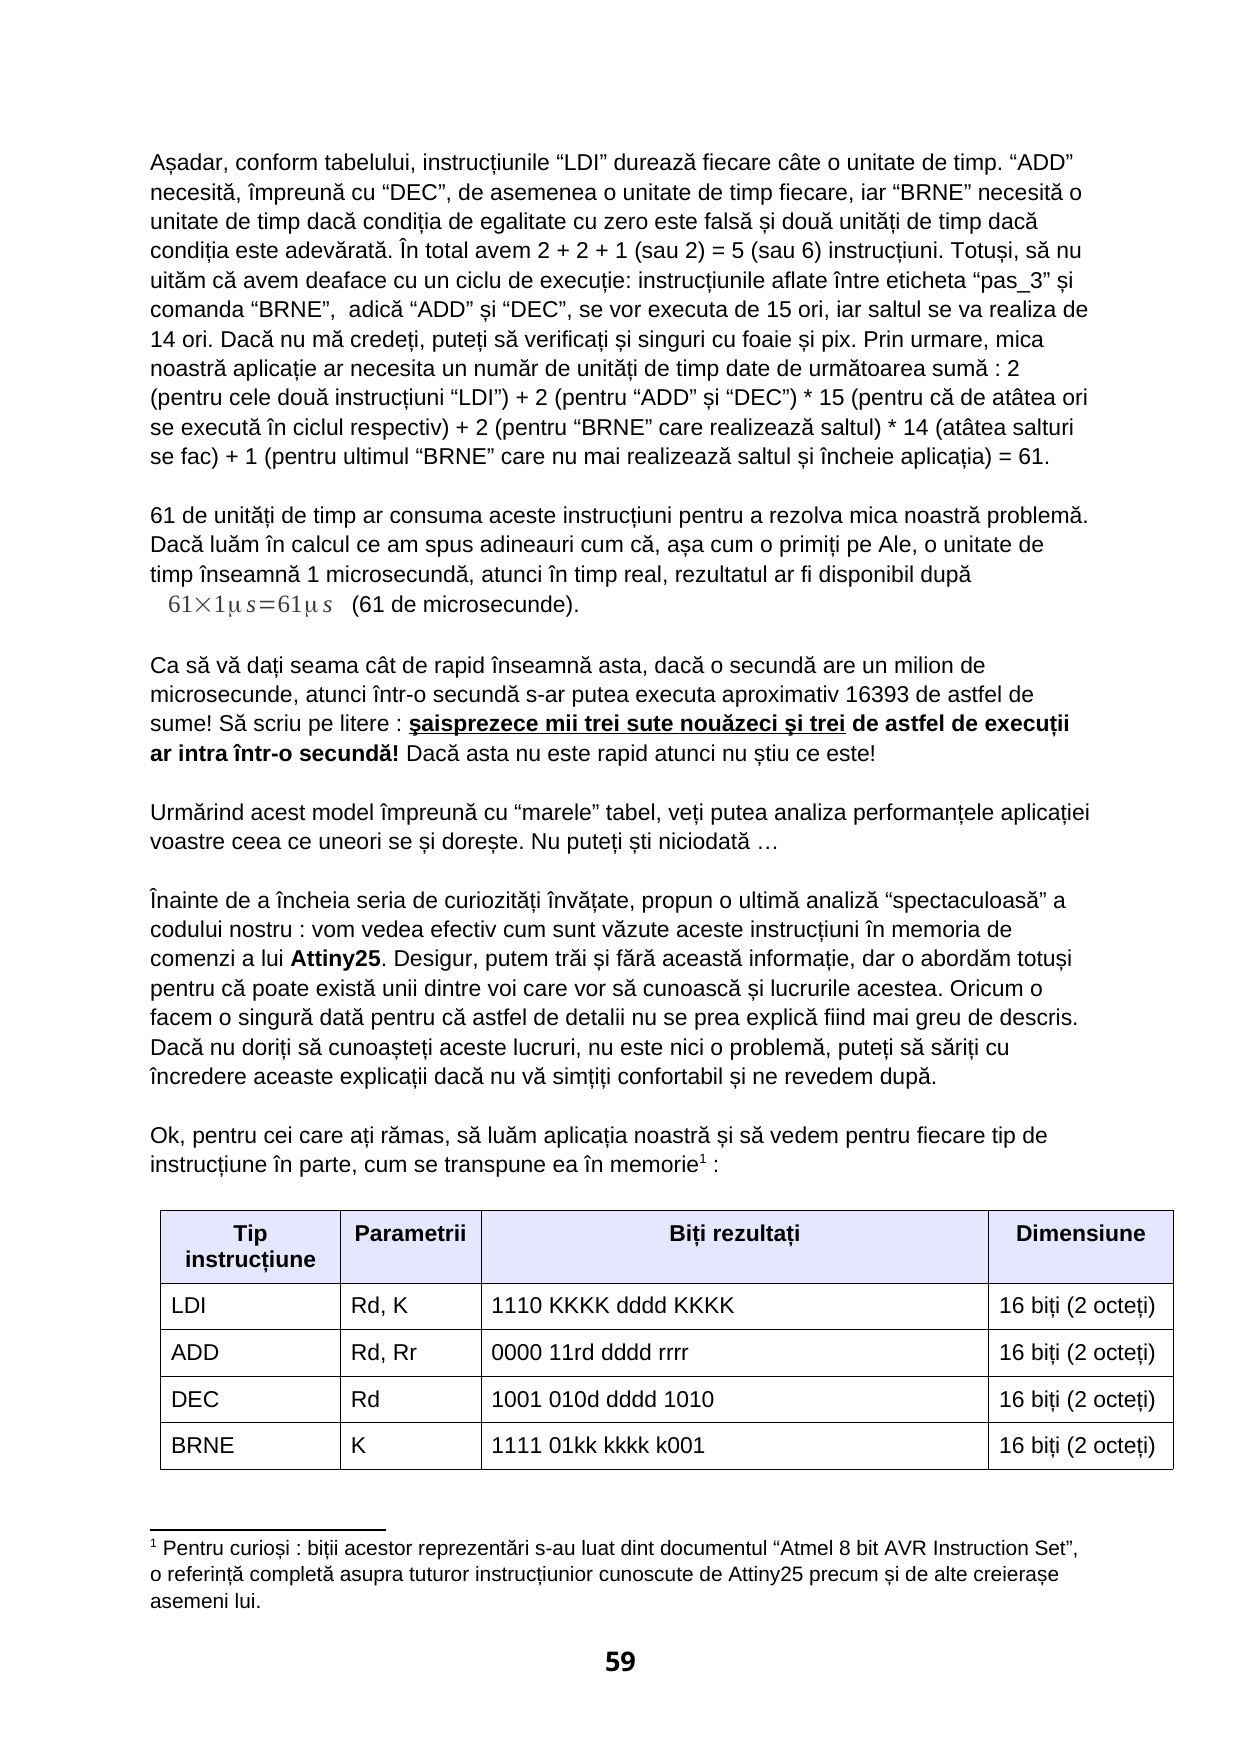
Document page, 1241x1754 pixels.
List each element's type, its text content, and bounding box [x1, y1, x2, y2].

text 61 de unități de timp ar consuma aceste instrucțiuni pentru a rezolva mica noastră problemă. Dacă luăm în calcul ce am spus adineauri cum că, așa cum o primiți pe Ale, o unitate de timp înseamnă 1 microsecundă, atunci în timp real, rezultatul ar fi disponibil după(61 de microsecunde). [150, 502, 1091, 619]
table_cell LDI [161, 1284, 340, 1329]
table_cell 1001 010d dddd 1010 [482, 1377, 988, 1422]
table_cell 16 biți (2 octeți) [989, 1377, 1173, 1422]
table_cell 1110 KKKK dddd KKKK [482, 1284, 988, 1329]
table_header Biți rezultați [482, 1211, 988, 1283]
table_cell ADD [161, 1330, 340, 1376]
table_cell BRNE [161, 1423, 340, 1469]
text Pentru curioși : biții acestor reprezentări s-au luat dint documentul “Atmel 8 bit AVR Instruction Set”, o referință completă asupra tuturor instrucțiunior cunoscute de Attiny25 precum și de alte creierașe asemeni lui. [150, 1536, 1091, 1613]
text Ca să vă dați seama cât de rapid înseamnă asta, dacă o secundă are un milion de microsecunde, atunci într-o secundă s-ar putea executa aproximativ 16393 de astfel de sume! Să scriu pe litere : şaisprezece mii trei sute nouăzeci şi trei de astfel de execuții ar intra într-o secundă! Dacă asta nu este rapid atunci nu știu ce este! [150, 652, 1091, 766]
table_header Dimensiune [989, 1211, 1173, 1283]
text Înainte de a încheia seria de curiozități învățate, propun o ultimă analiză “spectaculoasă” a codului nostru : vom vedea efectiv cum sunt văzute aceste instrucțiuni în memoria de comenzi a lui Attiny25. Desigur, putem trăi și fără această informație, dar o abordăm totuși pentru că poate există unii dintre voi care vor să cunoască și lucrurile acestea. Oricum o facem o singură dată pentru că astfel de detalii nu se prea explică fiind mai greu de descris. Dacă nu doriți să cunoașteți aceste lucruri, nu este nici o problemă, puteți să săriți cu încredere aceaste explicații dacă nu vă simțiți confortabil și ne revedem după. [150, 887, 1091, 1089]
table_cell Rd, K [341, 1284, 481, 1329]
table_cell Rd [341, 1377, 481, 1422]
table_cell 16 biți (2 octeți) [989, 1330, 1173, 1376]
table_cell 16 biți (2 octeți) [989, 1423, 1173, 1469]
table_cell DEC [161, 1377, 340, 1422]
table_cell 0000 11rd dddd rrrr [482, 1330, 988, 1376]
table_cell Rd, Rr [341, 1330, 481, 1376]
text Urmărind acest model împreună cu “marele” tabel, veți putea analiza performanțele aplicației voastre ceea ce uneori se și dorește. Nu puteți ști niciodată … [150, 799, 1091, 854]
table_header Tip instrucțiune [161, 1211, 340, 1283]
text Așadar, conform tabelului, instrucțiunile “LDI” durează fiecare câte o unitate de timp. “ADD” necesită, împreună cu “DEC”, de asemenea o unitate de timp fiecare, iar “BRNE” necesită o unitate de timp dacă condiția de egalitate cu zero este falsă și două unități de timp dacă condiția este adevărată. În total avem 2 + 2 + 1 (sau 2) = 5 (sau 6) instrucțiuni. Totuși, să nu uităm că avem deaface cu un ciclu de execuție: instrucțiunile aflate între eticheta “pas_3” și comanda “BRNE”, adică “ADD” și “DEC”, se vor executa de 15 ori, iar saltul se va realiza de 14 ori. Dacă nu mă credeți, puteți să verificați și singuri cu foaie și pix. Prin urmare, mica noastră aplicație ar necesita un număr de unități de timp date de următoarea sumă : 2 (pentru cele două instrucțiuni “LDI”) + 2 (pentru “ADD” și “DEC”) * 15 (pentru că de atâtea ori se execută în ciclul respectiv) + 2 (pentru “BRNE” care realizează saltul) * 14 (atâtea salturi se fac) + 1 (pentru ultimul “BRNE” care nu mai realizează saltul și încheie aplicația) = 61. [150, 150, 1091, 469]
table_cell 16 biți (2 octeți) [989, 1284, 1173, 1329]
table_header Parametrii [341, 1211, 481, 1283]
table_cell K [341, 1423, 481, 1469]
text Ok, pentru cei care ați rămas, să luăm aplicația noastră și să vedem pentru fiecare tip de instrucțiune în parte, cum se transpune ea în memorie : [150, 1122, 1091, 1177]
table_cell 1111 01kk kkkk k001 [482, 1423, 988, 1469]
